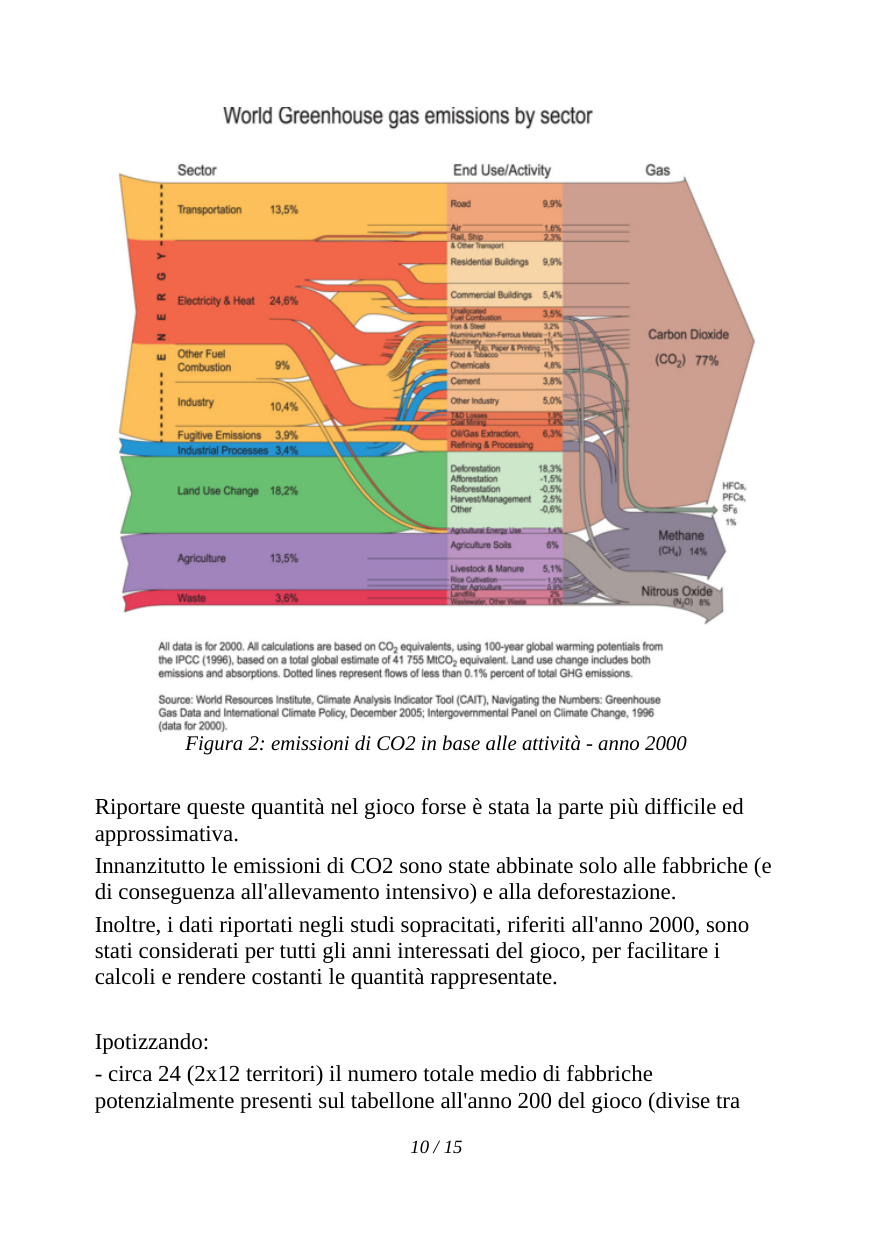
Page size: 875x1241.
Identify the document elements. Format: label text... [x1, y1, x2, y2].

text Inoltre, i dati riportati negli studi sopracitati, riferiti all'anno 2000, sono stati considerati per tutti gli anni interessati del gioco, per facilitare i calcoli e rendere costanti le quantità rappresentate. [94, 911, 779, 990]
text Figura 2: emissioni di CO2 in base alle attività - anno 2000 [117, 732, 757, 755]
text Innanzitutto le emissioni di CO2 sono state abbinate solo alle fabbriche (e di conseguenza all'allevamento intensivo) e alla deforestazione. [94, 852, 779, 905]
text Riportare queste quantità nel gioco forse è stata la parte più difficile ed approssimativa. [94, 793, 779, 846]
picture [117, 107, 757, 732]
text Ipotizzando: [94, 1028, 779, 1054]
text - circa 24 (2x12 territori) il numero totale medio di fabbriche potenzialmente presenti sul tabellone all'anno 200 del gioco (divise tra [94, 1060, 779, 1113]
